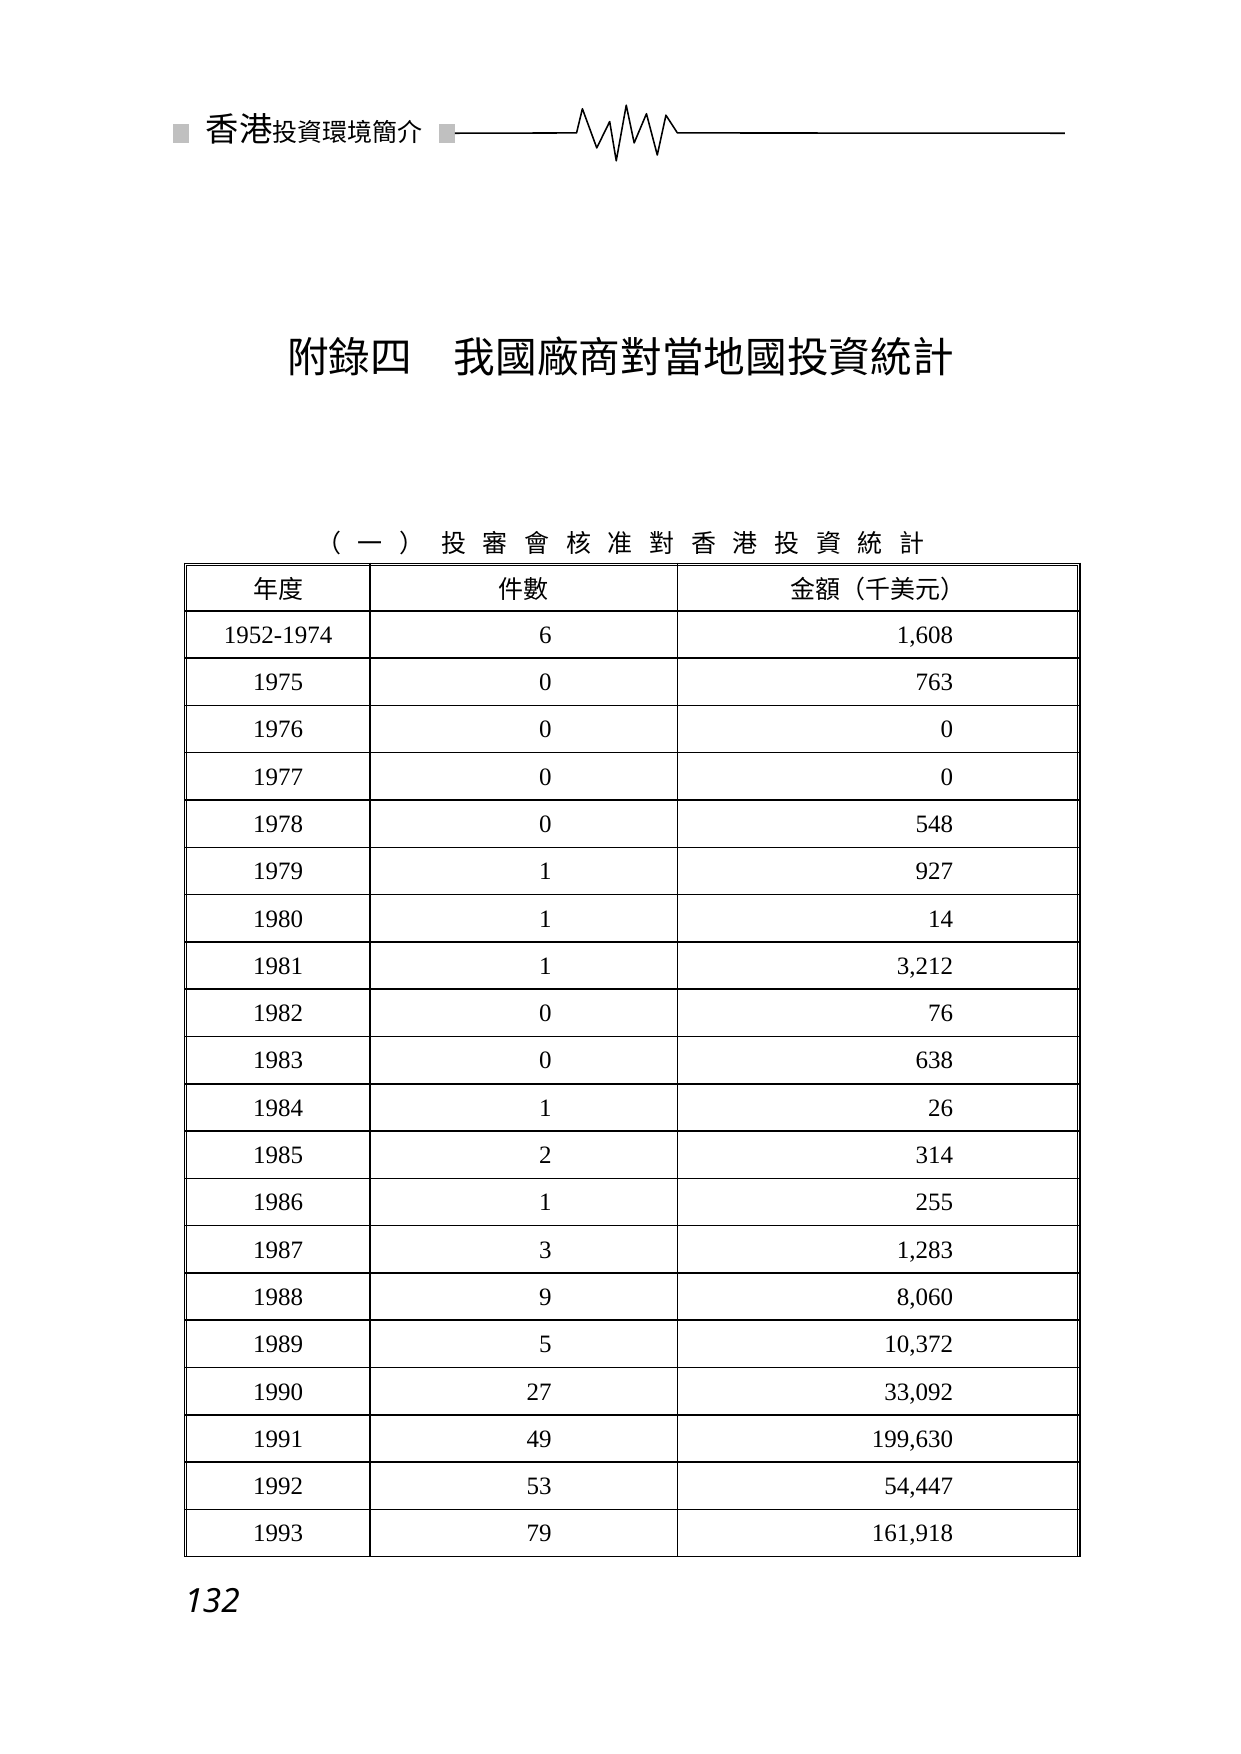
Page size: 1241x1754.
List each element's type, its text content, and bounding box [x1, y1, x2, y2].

table_cell 8,060 [678, 1274, 1077, 1319]
table_cell 6 [371, 612, 677, 657]
table_cell 1952-1974 [187, 612, 369, 657]
table_cell 3,212 [678, 943, 1077, 988]
table_cell 1982 [187, 990, 369, 1036]
table_cell 1,283 [678, 1226, 1077, 1272]
table_cell 0 [371, 659, 677, 704]
table_cell 1990 [187, 1368, 369, 1414]
table_cell 0 [678, 753, 1077, 799]
table_cell 1988 [187, 1274, 369, 1319]
table_cell 763 [678, 659, 1077, 704]
table_cell 14 [678, 895, 1077, 941]
table_cell 3 [371, 1226, 677, 1272]
table_cell 0 [371, 801, 677, 846]
table_cell 27 [371, 1368, 677, 1414]
table_cell 1991 [187, 1416, 369, 1461]
table_cell 0 [371, 706, 677, 752]
table_cell 161,918 [678, 1510, 1077, 1556]
table_cell 33,092 [678, 1368, 1077, 1414]
table_cell 1981 [187, 943, 369, 988]
table_cell 1993 [187, 1510, 369, 1556]
table_cell 255 [678, 1179, 1077, 1225]
table_cell 1,608 [678, 612, 1077, 657]
table_cell 1980 [187, 895, 369, 941]
table_header 金額（千美元） [678, 566, 1077, 610]
table_cell 1 [371, 848, 677, 894]
table_cell 76 [678, 990, 1077, 1036]
table_cell 0 [371, 753, 677, 799]
table_cell 1984 [187, 1085, 369, 1130]
table_cell 1 [371, 895, 677, 941]
table_cell 1983 [187, 1037, 369, 1083]
table_cell 79 [371, 1510, 677, 1556]
table_cell 1979 [187, 848, 369, 894]
table_cell 638 [678, 1037, 1077, 1083]
table_cell 1976 [187, 706, 369, 752]
table_header 件數 [371, 566, 677, 610]
table_cell 1987 [187, 1226, 369, 1272]
table_cell 1986 [187, 1179, 369, 1225]
table_cell 2 [371, 1132, 677, 1177]
table_cell 0 [678, 706, 1077, 752]
table_cell 1989 [187, 1321, 369, 1367]
table_cell 1 [371, 1085, 677, 1130]
table_cell 1977 [187, 753, 369, 799]
text 附錄四 我國廠商對當地國投資統計 [183, 313, 1058, 375]
table_cell 1985 [187, 1132, 369, 1177]
table_cell 1 [371, 943, 677, 988]
table_cell 0 [371, 1037, 677, 1083]
table_cell 1975 [187, 659, 369, 704]
table_cell 1992 [187, 1463, 369, 1508]
table_cell 199,630 [678, 1416, 1077, 1461]
table_cell 10,372 [678, 1321, 1077, 1367]
table_cell 54,447 [678, 1463, 1077, 1508]
table_cell 314 [678, 1132, 1077, 1177]
table_cell 548 [678, 801, 1077, 846]
table_cell 9 [371, 1274, 677, 1319]
table_cell 49 [371, 1416, 677, 1461]
table_cell 5 [371, 1321, 677, 1367]
table_cell 1978 [187, 801, 369, 846]
table_cell 26 [678, 1085, 1077, 1130]
table_cell 0 [371, 990, 677, 1036]
table_cell 927 [678, 848, 1077, 894]
text （一）投審會核准對香港投資統計 [183, 500, 1058, 563]
table_cell 53 [371, 1463, 677, 1508]
table_cell 1 [371, 1179, 677, 1225]
table_header 年度 [187, 566, 369, 610]
